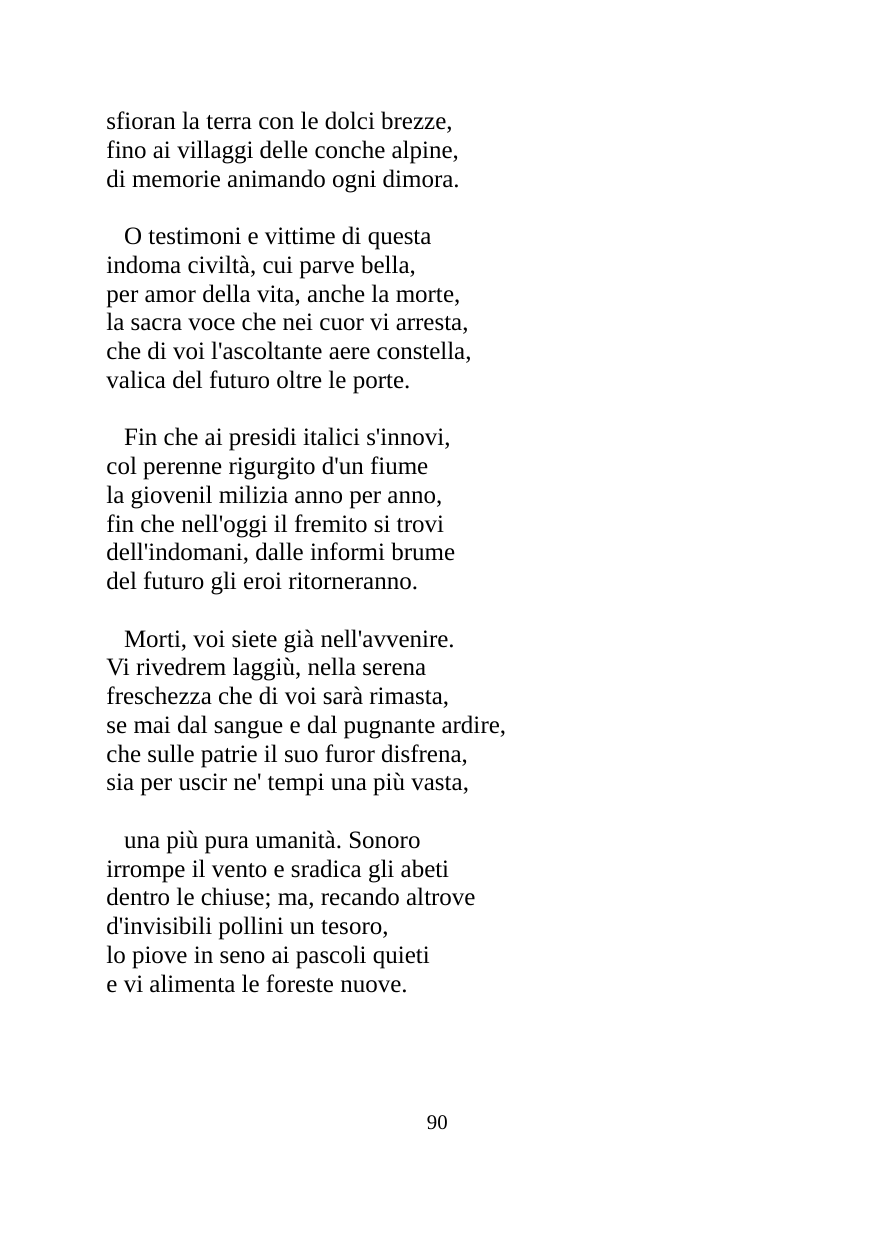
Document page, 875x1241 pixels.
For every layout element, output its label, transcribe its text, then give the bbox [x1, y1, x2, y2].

text del futuro gli eroi ritorneranno. [106, 566, 768, 595]
text fino ai villaggi delle conche alpine, [106, 135, 768, 164]
text una più pura umanità. Sonoro [106, 825, 768, 854]
text d'invisibili pollini un tesoro, [106, 911, 768, 940]
text Fin che ai presidi italici s'innovi, [106, 422, 768, 451]
text irrompe il vento e sradica gli abeti [106, 854, 768, 882]
text sia per uscir ne' tempi una più vasta, [106, 767, 768, 796]
text e vi alimenta le foreste nuove. [106, 969, 768, 997]
text valica del futuro oltre le porte. [106, 365, 768, 394]
text Vi rivedrem laggiù, nella serena [106, 652, 768, 681]
text di memorie animando ogni dimora. [106, 164, 768, 192]
text Morti, voi siete già nell'avvenire. [106, 624, 768, 652]
text se mai dal sangue e dal pugnante ardire, [106, 710, 768, 739]
text dentro le chiuse; ma, recando altrove [106, 882, 768, 911]
text la giovenil milizia anno per anno, [106, 480, 768, 509]
text sfioran la terra con le dolci brezze, [106, 106, 768, 135]
text col perenne rigurgito d'un fiume [106, 451, 768, 480]
text lo piove in seno ai pascoli quieti [106, 940, 768, 969]
text indoma civiltà, cui parve bella, [106, 250, 768, 279]
text che di voi l'ascoltante aere constella, [106, 336, 768, 365]
text per amor della vita, anche la morte, [106, 279, 768, 307]
text fin che nell'oggi il fremito si trovi [106, 509, 768, 537]
text che sulle patrie il suo furor disfrena, [106, 739, 768, 767]
text dell'indomani, dalle informi brume [106, 537, 768, 566]
text la sacra voce che nei cuor vi arresta, [106, 307, 768, 336]
text freschezza che di voi sarà rimasta, [106, 681, 768, 710]
text O testimoni e vittime di questa [106, 221, 768, 250]
